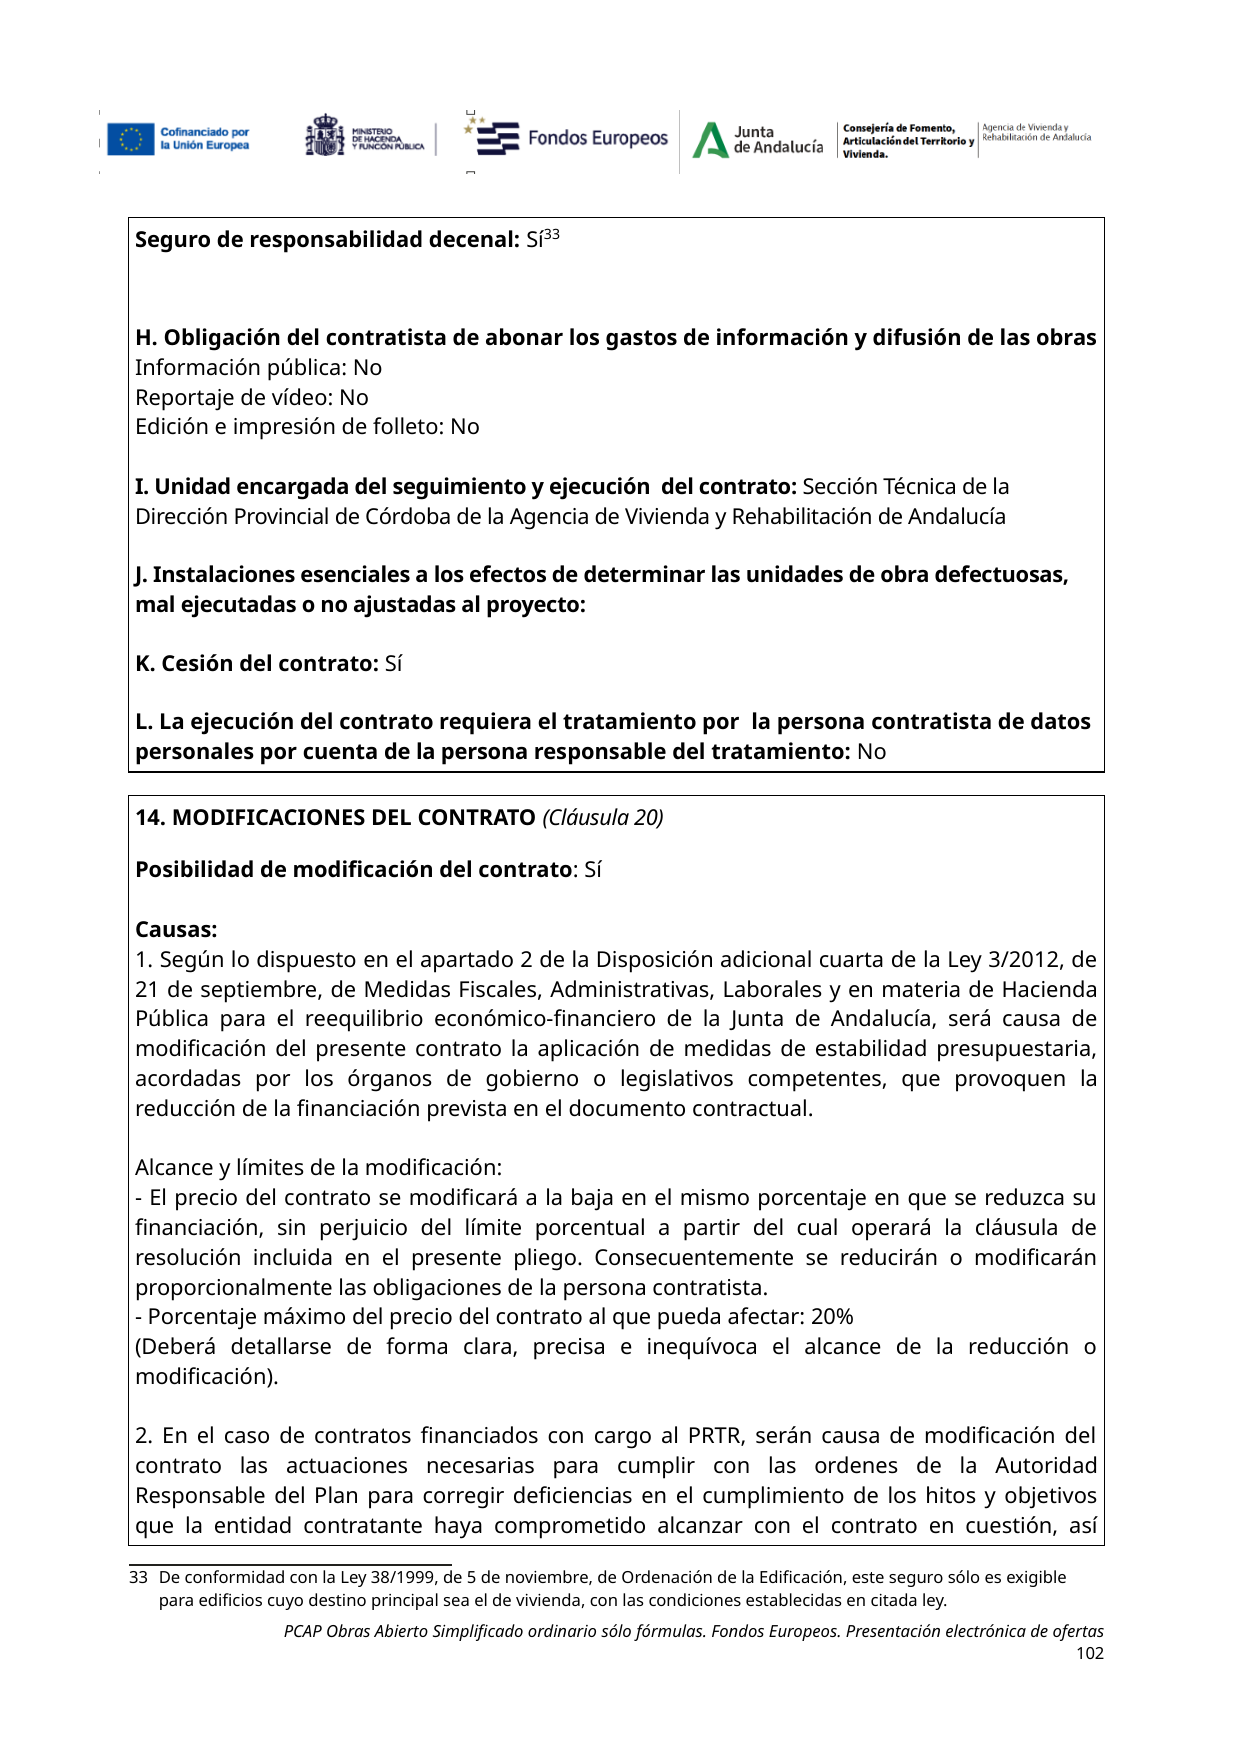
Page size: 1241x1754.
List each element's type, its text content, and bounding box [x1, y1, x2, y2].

picture [99, 107, 1104, 174]
table_header 14. MODIFICACIONES DEL CONTRATO (Cláusula 20) Posibilidad de modificación del contrato: Sí Causas: 1. Según lo dispuesto en el apartado 2 de la Disposición adicional cuarta de la Ley 3/2012, de 21 de septiembre, de Medidas Fiscales, Administrativas, Laborales y en materia de Hacienda Pública para el reequilibrio económico-financiero de la Junta de Andalucía, será causa de modificación del presente contrato la aplicación de medidas de estabilidad presupuestaria, acordadas por los órganos de gobierno o legislativos competentes, que provoquen la reducción de la financiación prevista en el documento contractual. Alcance y límites de la modificación: - El precio del contrato se modificará a la baja en el mismo porcentaje en que se reduzca su financiación, sin perjuicio del límite porcentual a partir del cual operará la cláusula de resolución incluida en el presente pliego. Consecuentemente se reducirán o modificarán proporcionalmente las obligaciones de la persona contratista. - Porcentaje máximo del precio del contrato al que pueda afectar: 20% (Deberá detallarse de forma clara, precisa e inequívoca el alcance de la reducción o modificación). 2. En el caso de contratos financiados con cargo al PRTR, serán causa de modificación del contrato las actuaciones necesarias para cumplir con las ordenes de la Autoridad Responsable del Plan para corregir deficiencias en el cumplimiento de los hitos y objetivos que la entidad contratante haya comprometido alcanzar con el contrato en cuestión, así [129, 796, 1104, 1545]
table_header Seguro de responsabilidad decenal: Sí H. Obligación del contratista de abonar los gastos de información y difusión de las obras Información pública: No Reportaje de vídeo: No Edición e impresión de folleto: No I. Unidad encargada del seguimiento y ejecución del contrato: Sección Técnica de la Dirección Provincial de Córdoba de la Agencia de Vivienda y Rehabilitación de Andalucía J. Instalaciones esenciales a los efectos de determinar las unidades de obra defectuosas, mal ejecutadas o no ajustadas al proyecto: K. Cesión del contrato: Sí L. La ejecución del contrato requiera el tratamiento por la persona contratista de datos personales por cuenta de la persona responsable del tratamiento: No [129, 218, 1104, 771]
